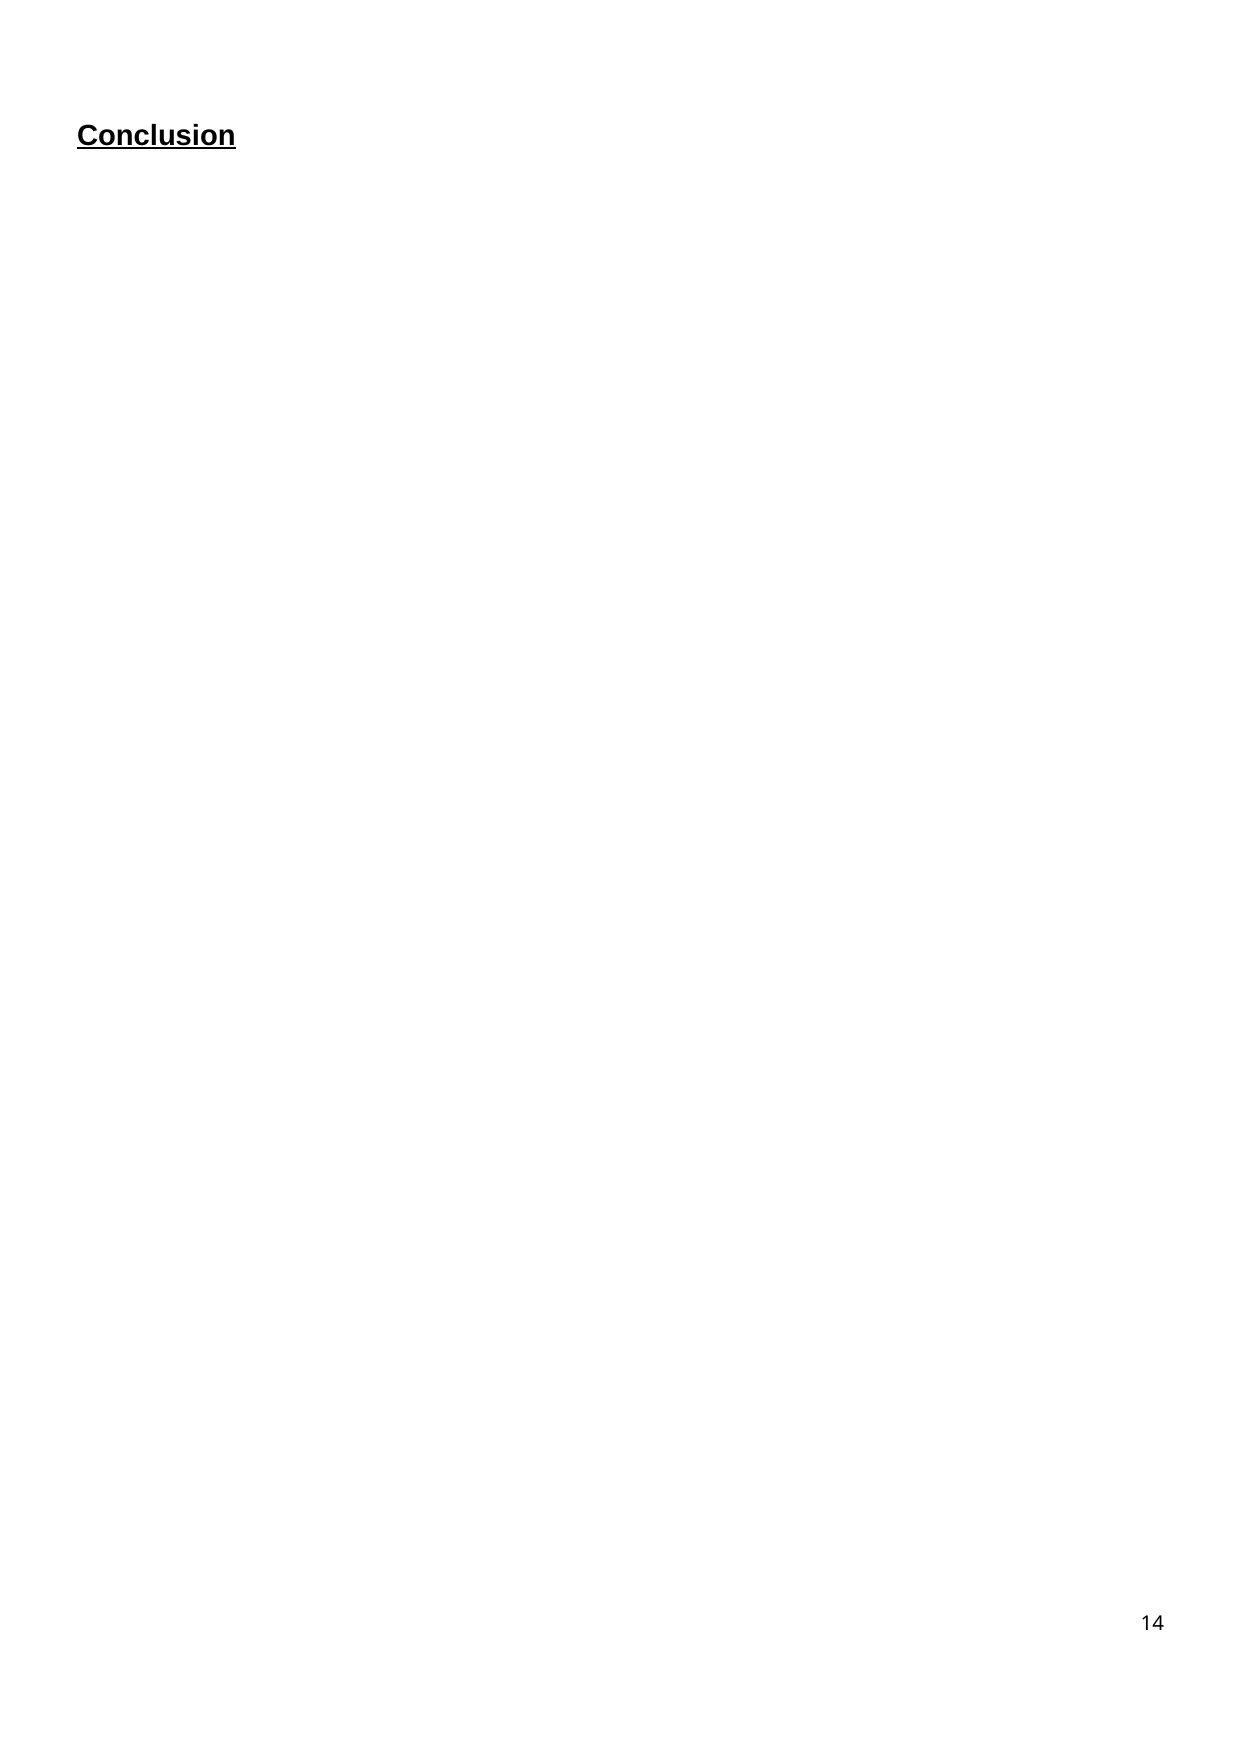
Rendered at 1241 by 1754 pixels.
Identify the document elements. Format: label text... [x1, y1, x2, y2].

text Conclusion [77, 118, 1163, 152]
